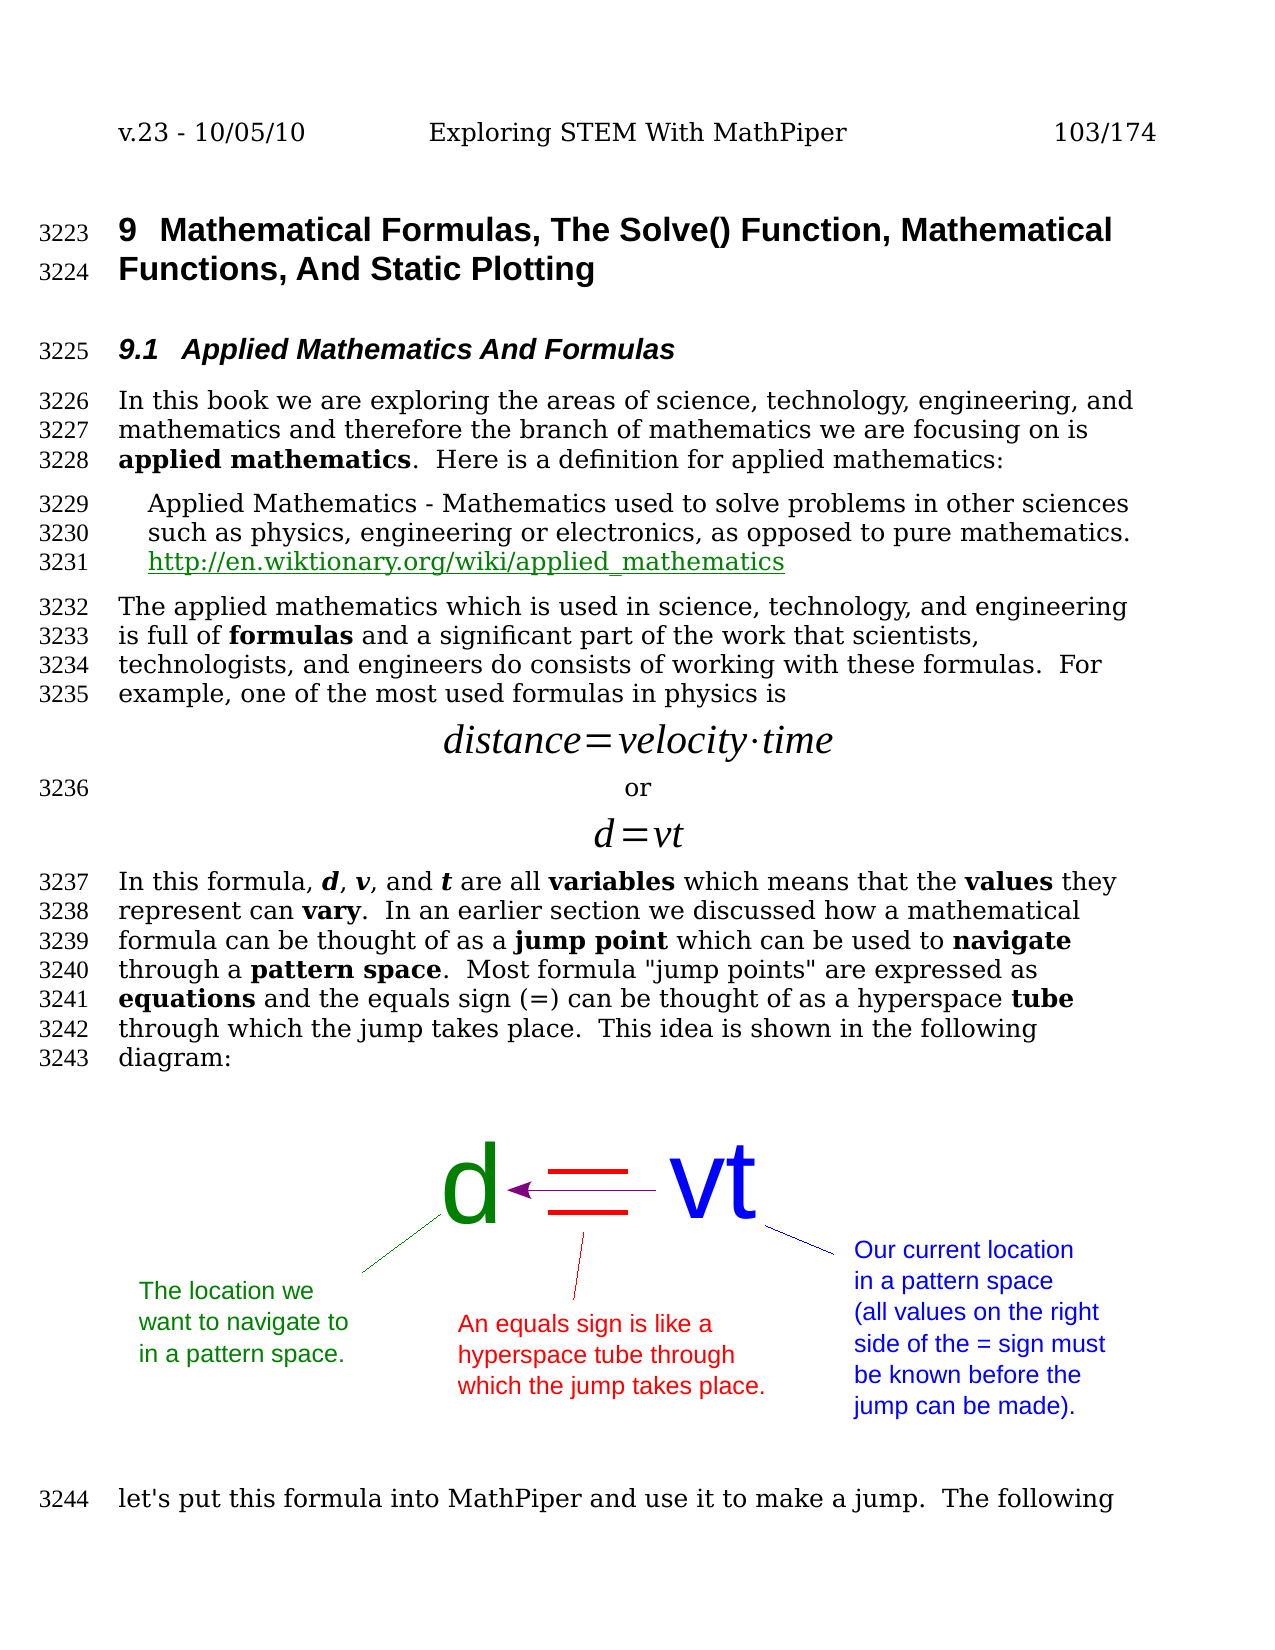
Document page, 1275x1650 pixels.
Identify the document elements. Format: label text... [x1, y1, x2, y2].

subtitle Mathematical Formulas, The Solve() Function, Mathematical Functions, And Static Plotting [118, 210, 1157, 287]
text The applied mathematics which is used in science, technology, and engineering is full of formulas and a significant part of the work that scientists, technologists, and engineers do consists of working with these formulas. For example, one of the most used formulas in physics is [118, 592, 1157, 709]
text In this book we are exploring the areas of science, technology, engineering, and mathematics and therefore the branch of mathematics we are focusing on is applied mathematics. Here is a definition for applied mathematics: [118, 387, 1157, 474]
subtitle Applied Mathematics And Formulas [118, 332, 1157, 366]
text or [118, 773, 1157, 802]
text let's put this formula into MathPiper and use it to make a jump. The following [118, 1484, 1157, 1513]
text In this formula, d, v, and t are all variables which means that the values they represent can vary. In an earlier section we discussed how a mathematical formula can be thought of as a jump point which can be used to navigate through a pattern space. Most formula "jump points" are expressed as equations and the equals sign (=) can be thought of as a hyperspace tube through which the jump takes place. This idea is shown in the following diagram: [118, 867, 1157, 1072]
text Applied Mathematics - Mathematics used to solve problems in other sciences such as physics, engineering or electronics, as opposed to pure mathematics. http://en.wiktionary.org/wiki/applied_mathematics [148, 489, 1157, 577]
